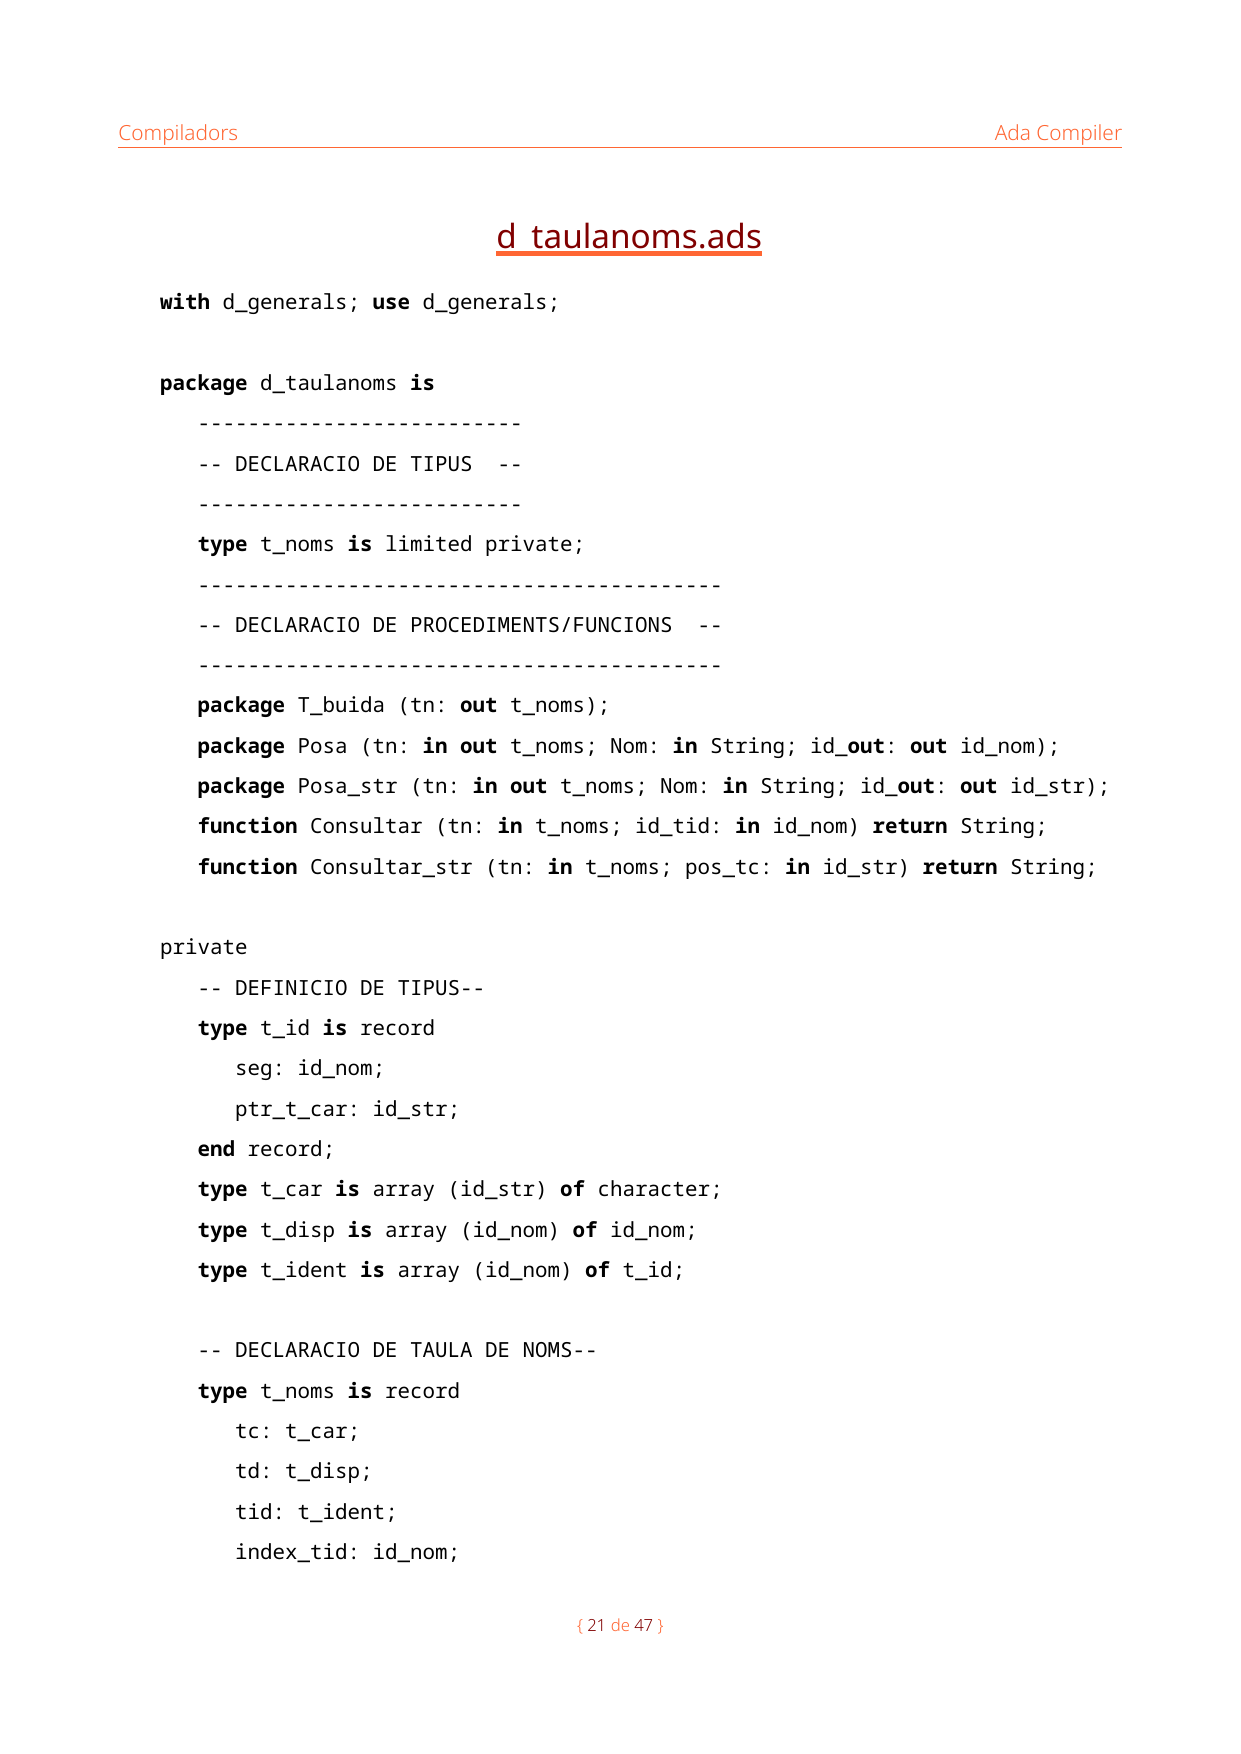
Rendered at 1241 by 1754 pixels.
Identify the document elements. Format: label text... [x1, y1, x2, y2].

text td: t_disp; [118, 1457, 1122, 1485]
text ptr_t_car: id_str; [118, 1094, 1122, 1122]
text function Consultar (tn: in t_noms; id_tid: in id_nom) return String; [118, 812, 1122, 840]
text seg: id_nom; [118, 1053, 1122, 1082]
text package d_taulanoms is [118, 368, 1122, 397]
text ------------------------------------------ [118, 650, 1122, 679]
text -- DEFINICIO DE TIPUS-- [118, 973, 1122, 1001]
text -- DECLARACIO DE TAULA DE NOMS-- [118, 1336, 1122, 1364]
text -------------------------- [118, 408, 1122, 437]
text -------------------------- [118, 489, 1122, 517]
text type t_id is record [118, 1013, 1122, 1042]
text end record; [118, 1134, 1122, 1162]
text type t_ident is array (id_nom) of t_id; [118, 1255, 1122, 1283]
text package Posa_str (tn: in out t_noms; Nom: in String; id_out: out id_str); [118, 771, 1122, 800]
text tc: t_car; [118, 1416, 1122, 1445]
text ------------------------------------------ [118, 570, 1122, 598]
text private [118, 932, 1122, 961]
subtitle d_taulanoms.ads [136, 212, 1122, 258]
text type t_disp is array (id_nom) of id_nom; [118, 1215, 1122, 1243]
text package Posa (tn: in out t_noms; Nom: in String; id_out: out id_nom); [118, 731, 1122, 759]
text tid: t_ident; [118, 1497, 1122, 1525]
text type t_noms is limited private; [118, 529, 1122, 558]
text type t_car is array (id_str) of character; [118, 1174, 1122, 1203]
text function Consultar_str (tn: in t_noms; pos_tc: in id_str) return String; [118, 852, 1122, 880]
text with d_generals; use d_generals; [118, 287, 1122, 316]
text -- DECLARACIO DE TIPUS -- [118, 449, 1122, 477]
text package T_buida (tn: out t_noms); [118, 691, 1122, 719]
text index_tid: id_nom; [118, 1537, 1122, 1566]
text -- DECLARACIO DE PROCEDIMENTS/FUNCIONS -- [118, 610, 1122, 638]
text type t_noms is record [118, 1376, 1122, 1404]
